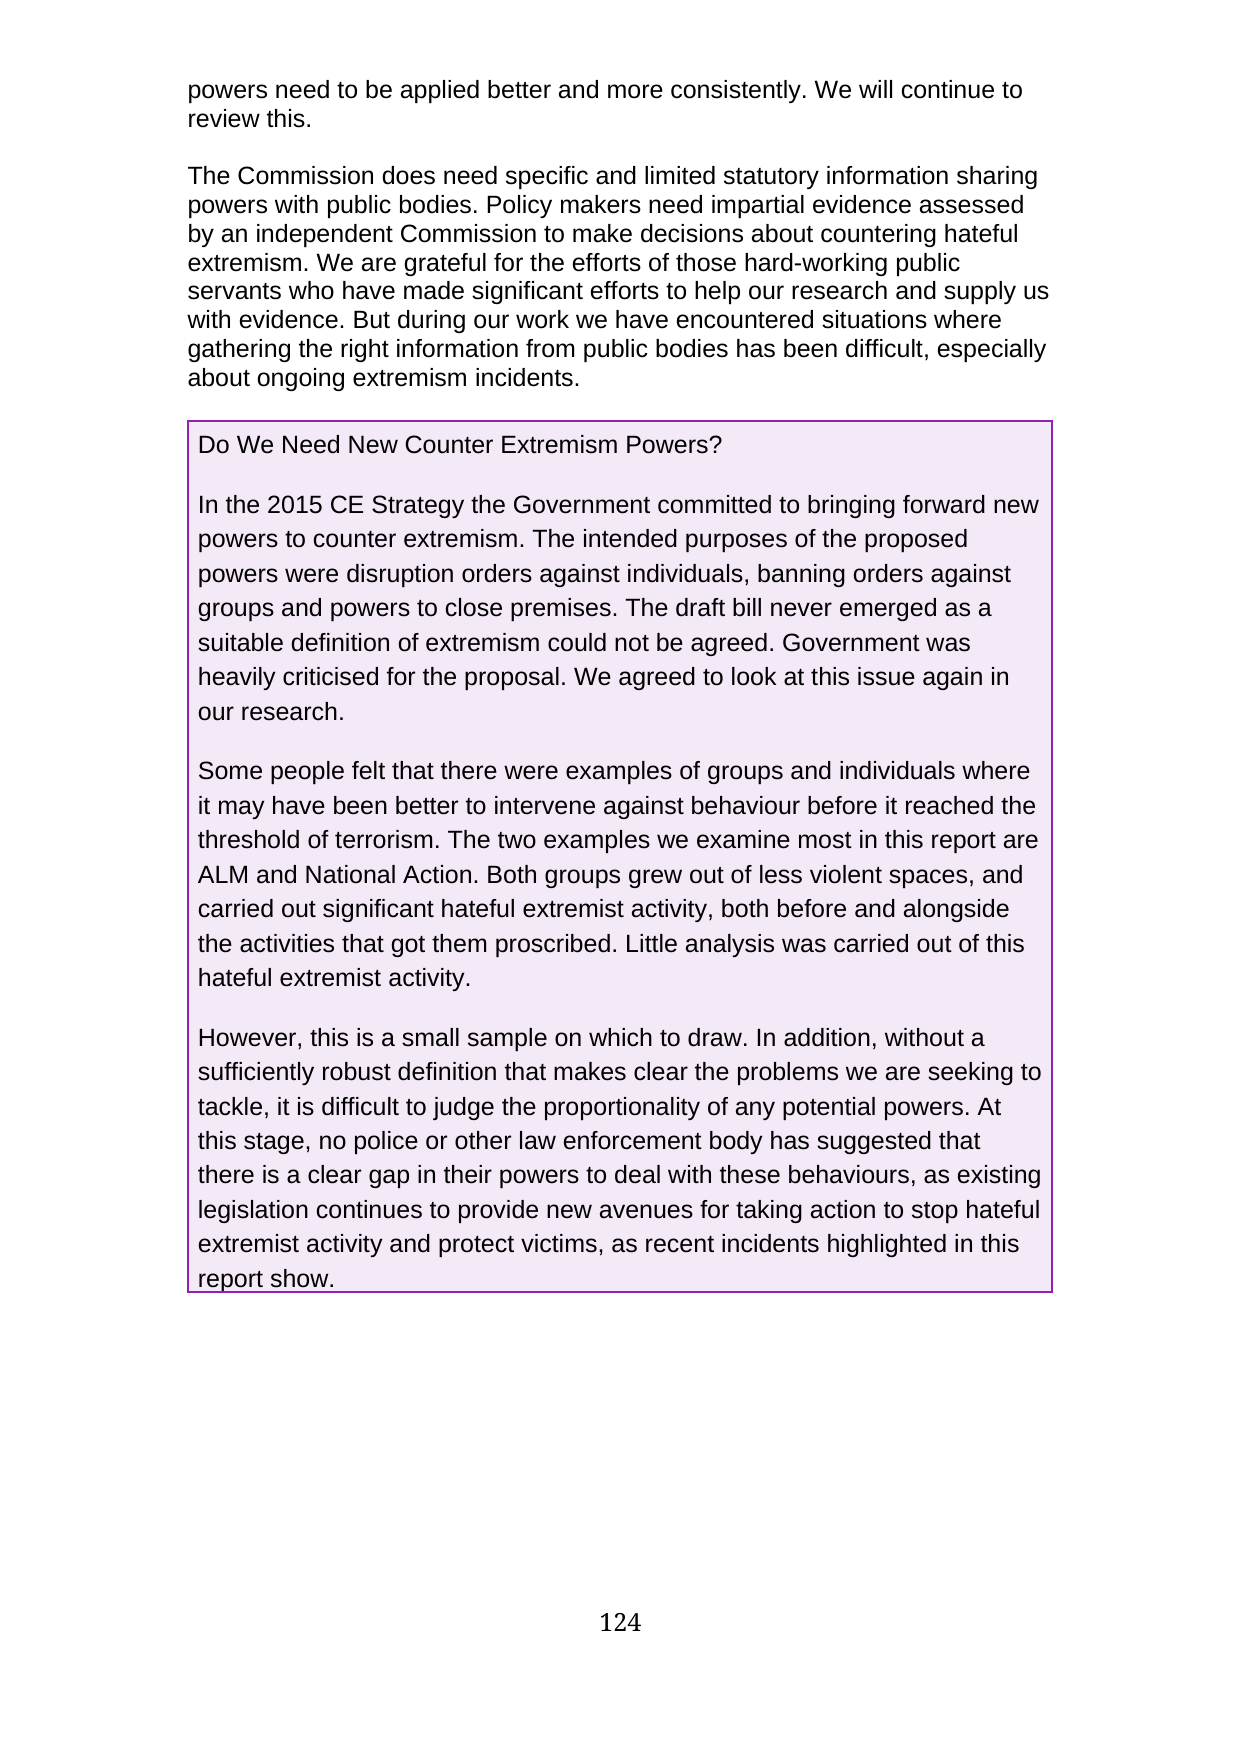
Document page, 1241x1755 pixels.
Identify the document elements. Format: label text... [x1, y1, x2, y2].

text Do We Need New Counter Extremism Powers? [189, 422, 1051, 459]
text In the 2015 CE Strategy the Government committed to bringing forward new powers to counter extremism. The intended purposes of the proposed powers were disruption orders against individuals, banning orders against groups and powers to close premises. The draft bill never emerged as a suitable definition of extremism could not be agreed. Government was heavily criticised for the proposal. We agreed to look at this issue again in our research. [189, 479, 1051, 726]
text However, this is a small sample on which to draw. In addition, without a sufficiently robust definition that makes clear the problems we are seeking to tackle, it is difficult to judge the proportionality of any potential powers. At this stage, no police or other law enforcement body has suggested that there is a clear gap in their powers to deal with these behaviours, as existing legislation continues to provide new avenues for taking action to stop hateful extremist activity and protect victims, as recent incidents highlighted in this report show. [189, 1012, 1051, 1291]
text powers need to be applied better and more consistently. We will continue to review this. [187, 75, 1053, 132]
text The Commission does need specific and limited statutory information sharing powers with public bodies. Policy makers need impartial evidence assessed by an independent Commission to make decisions about countering hateful extremism. We are grateful for the efforts of those hard-working public servants who have made significant efforts to help our research and supply us with evidence. But during our work we have encountered situations where gathering the right information from public bodies has been difficult, especially about ongoing extremism incidents. [187, 161, 1053, 391]
text Some people felt that there were examples of groups and individuals where it may have been better to intervene against behaviour before it reached the threshold of terrorism. The two examples we examine most in this report are ALM and National Action. Both groups grew out of less violent spaces, and carried out significant hateful extremist activity, both before and alongside the activities that got them proscribed. Little analysis was carried out of this hateful extremist activity. [189, 746, 1051, 992]
